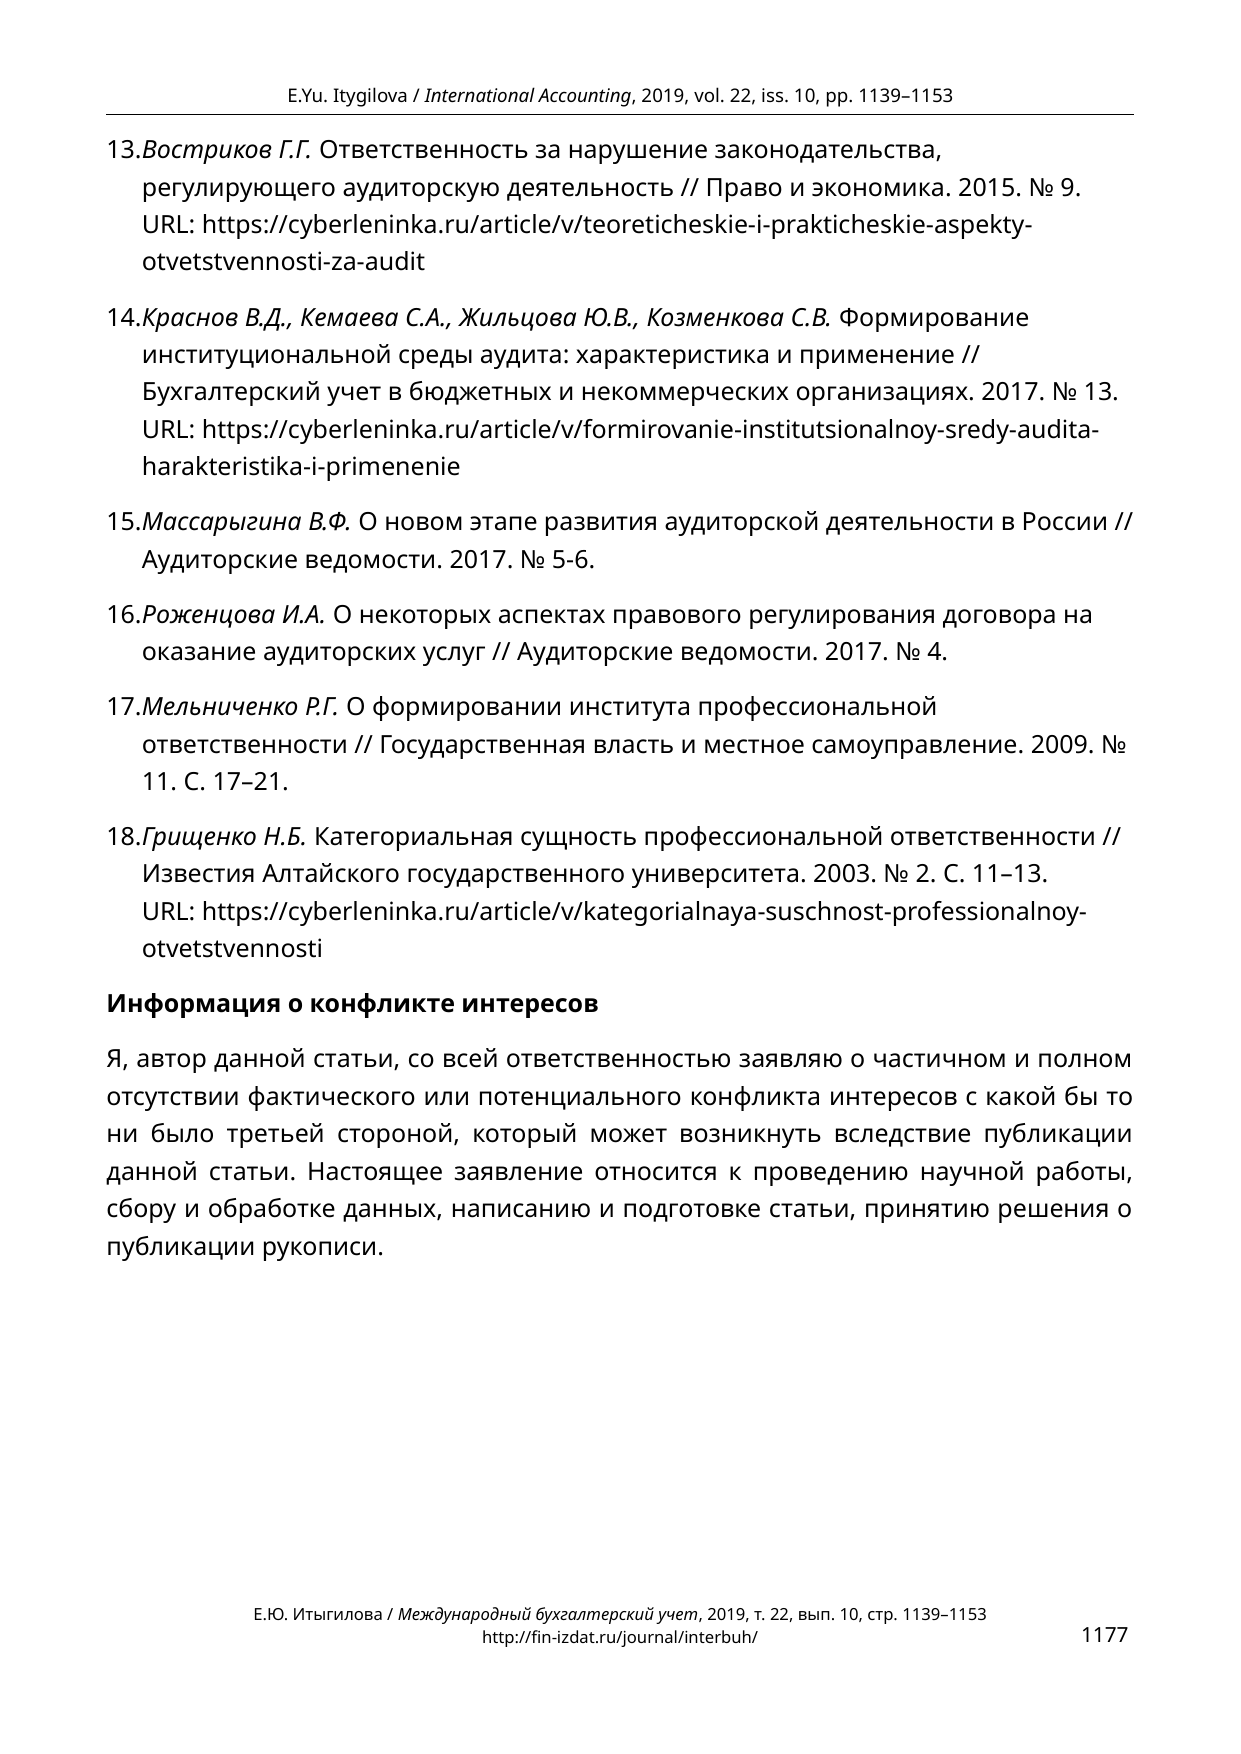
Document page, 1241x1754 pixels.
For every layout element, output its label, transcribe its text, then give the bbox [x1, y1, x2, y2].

text Информация о конфликте интересов [106, 986, 1134, 1020]
list Краснов В.Д., Кемаева С.А., Жильцова Ю.В., Козменкова С.В. Формирование институциональной среды аудита: характеристика и применение // Бухгалтерский учет в бюджетных и некоммерческих организациях. 2017. № 13. URL: https://cyberleninka.ru/article/v/formirovanie-institutsionalnoy-sredy-audita-harakteristika-i-primenenie [106, 299, 1134, 483]
text Я, автор данной статьи, со всей ответственностью заявляю о частичном и полном отсутствии фактического или потенциального конфликта интересов с какой бы то ни было третьей стороной, который может возникнуть вследствие публикации данной статьи. Настоящее заявление относится к проведению научной работы, сбору и обработке данных, написанию и подготовке статьи, принятию решения о публикации рукописи. [106, 1041, 1134, 1262]
list Мельниченко Р.Г. О формировании института профессиональной ответственности // Государственная власть и местное самоуправление. 2009. № 11. C. 17–21. [106, 689, 1134, 798]
list Массарыгина В.Ф. О новом этапе развития аудиторской деятельности в России // Аудиторские ведомости. 2017. № 5-6. [106, 504, 1134, 575]
list Грищенко Н.Б. Категориальная сущность профессиональной ответственности // Известия Алтайского государственного университета. 2003. № 2. C. 11–13. URL: https://cyberleninka.ru/article/v/kategorialnaya-suschnost-professionalnoy-otvetstvennosti [106, 819, 1134, 965]
list Роженцова И.А. О некоторых аспектах правового регулирования договора на оказание аудиторских услуг // Аудиторские ведомости. 2017. № 4. [106, 596, 1134, 668]
list Востриков Г.Г. Ответственность за нарушение законодательства, регулирующего аудиторскую деятельность // Право и экономика. 2015. № 9. URL: https://cyberleninka.ru/article/v/teoreticheskie-i-prakticheskie-aspekty-otvetstvennosti-za-audit [106, 132, 1134, 278]
